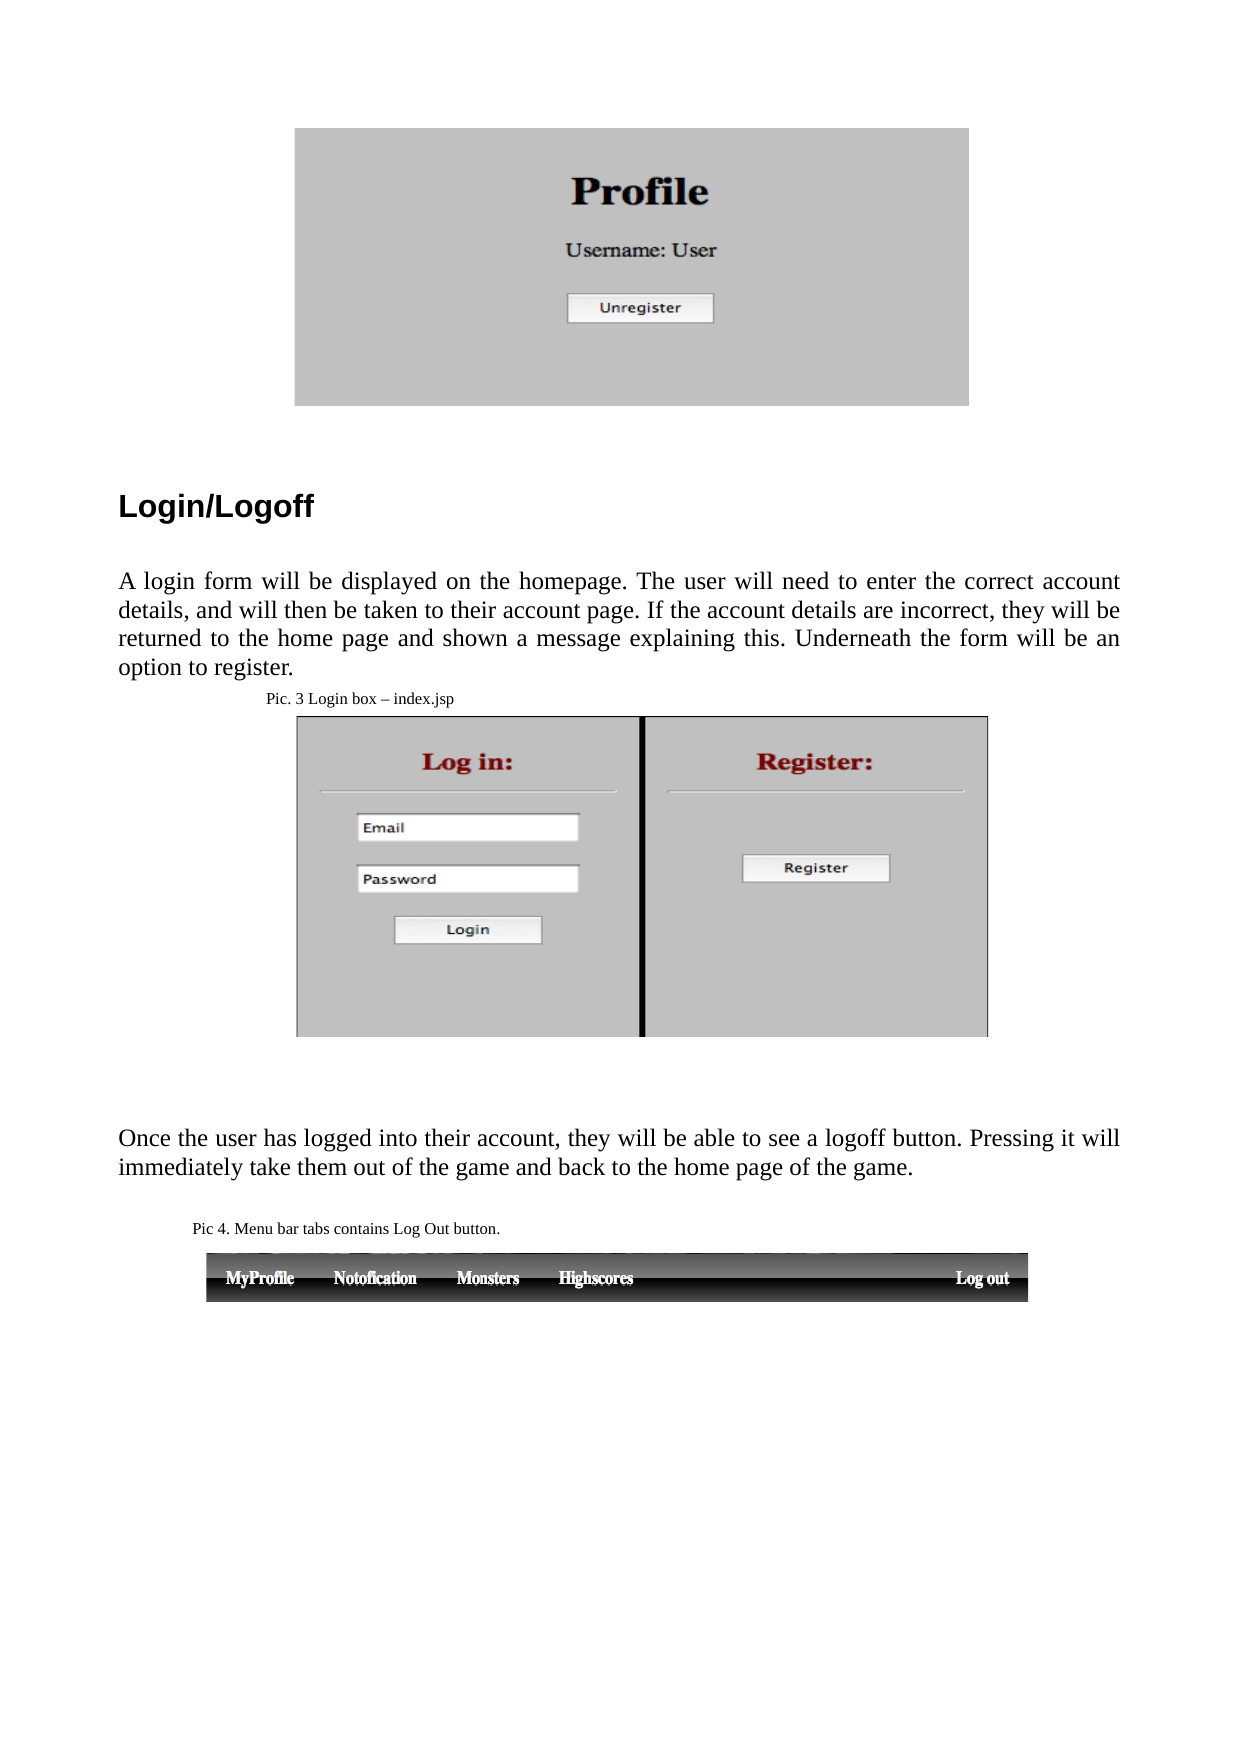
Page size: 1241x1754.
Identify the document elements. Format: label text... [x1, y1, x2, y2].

text Pic 4. Menu bar tabs contains Log Out button. [118, 1219, 1122, 1238]
text Once the user has logged into their account, they will be able to see a logoff button. Pressing it will immediately take them out of the game and back to the home page of the game. [118, 1123, 1122, 1181]
picture [206, 1253, 1029, 1302]
picture [294, 128, 969, 406]
subtitle Login/Logoff [118, 488, 1122, 525]
picture [296, 716, 989, 1037]
text Pic. 3 Login box – index.jsp [118, 681, 1122, 710]
text A login form will be displayed on the homepage. The user will need to enter the correct account details, and will then be taken to their account page. If the account details are incorrect, they will be returned to the home page and shown a message explaining this. Underneath the form will be an option to register. [118, 566, 1122, 681]
